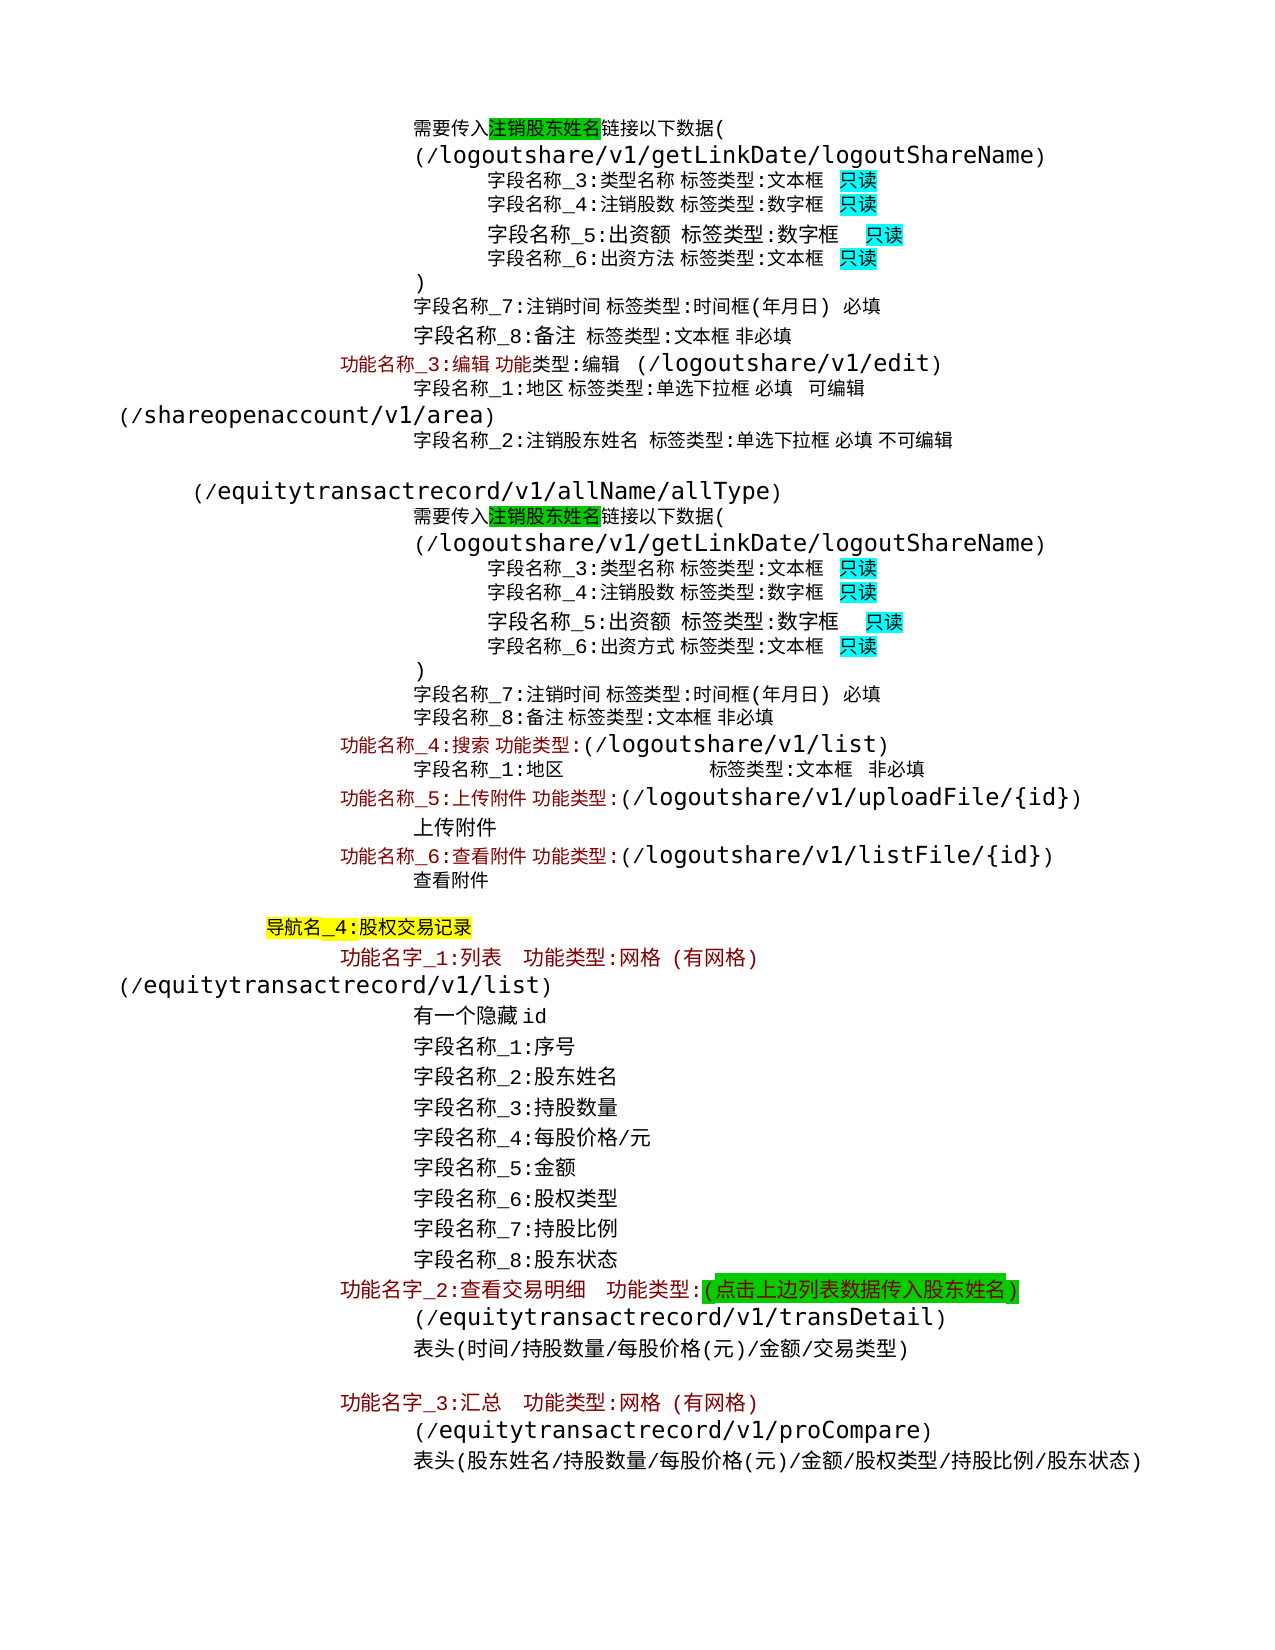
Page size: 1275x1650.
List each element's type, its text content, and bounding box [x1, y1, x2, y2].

text 字段名称_2:注销股东姓名 标签类型:单选下拉框 必填 不可编辑 (/equitytransactrecord/v1/allName/allType) [118, 430, 1157, 506]
text 需要传入注销股东姓名链接以下数据( [118, 118, 1157, 142]
text (/equitytransactrecord/v1/proCompare) [118, 1416, 1157, 1444]
text 功能名字_1:列表 功能类型:网格 (有网格)(/equitytransactrecord/v1/list) [118, 941, 1157, 999]
text 字段名称_1:地区 标签类型:单选下拉框 必填 可编辑 (/shareopenaccount/v1/area) [118, 378, 1157, 430]
text 字段名称_5:出资额 标签类型:数字框 只读 [118, 605, 1157, 636]
text ) [118, 660, 1157, 683]
text 字段名称_1:序号 [118, 1030, 1157, 1060]
text 字段名称_4:每股价格/元 [118, 1121, 1157, 1152]
text 字段名称_7:注销时间 标签类型:时间框(年月日) 必填 [118, 683, 1157, 707]
text 表头(时间/持股数量/每股价格(元)/金额/交易类型) [118, 1332, 1157, 1362]
text 字段名称_4:注销股数 标签类型:数字框 只读 [118, 582, 1157, 605]
text 字段名称_6:股权类型 [118, 1182, 1157, 1212]
text 上传附件 [118, 811, 1157, 842]
text 需要传入注销股东姓名链接以下数据( [118, 506, 1157, 529]
text 字段名称_1:地区 标签类型:文本框 非必填 [118, 759, 1157, 783]
text 功能名称_6:查看附件 功能类型:(/logoutshare/v1/listFile/{id}) [118, 842, 1157, 870]
text 查看附件 [118, 870, 1157, 893]
text (/logoutshare/v1/getLinkDate/logoutShareName) [118, 142, 1157, 170]
text (/logoutshare/v1/getLinkDate/logoutShareName) [118, 529, 1157, 558]
text 字段名称_5:金额 [118, 1152, 1157, 1182]
text 字段名称_6:出资方式 标签类型:文本框 只读 [118, 636, 1157, 660]
text 字段名称_8:备注 标签类型:文本框 非必填 [118, 707, 1157, 731]
text 字段名称_3:持股数量 [118, 1091, 1157, 1121]
text 字段名称_7:注销时间 标签类型:时间框(年月日) 必填 [118, 296, 1157, 319]
text 功能名字_2:查看交易明细 功能类型:(点击上边列表数据传入股东姓名) [118, 1273, 1157, 1304]
text 字段名称_7:持股比例 [118, 1212, 1157, 1243]
text ) [118, 272, 1157, 296]
text (/equitytransactrecord/v1/transDetail) [118, 1304, 1157, 1332]
text 字段名称_2:股东姓名 [118, 1060, 1157, 1091]
text 字段名称_3:类型名称 标签类型:文本框 只读 [118, 170, 1157, 194]
text 表头(股东姓名/持股数量/每股价格(元)/金额/股权类型/持股比例/股东状态) [118, 1444, 1157, 1475]
text 字段名称_8:股东状态 [118, 1243, 1157, 1273]
text 字段名称_3:类型名称 标签类型:文本框 只读 [118, 558, 1157, 582]
text 功能名字_3:汇总 功能类型:网格 (有网格) [118, 1386, 1157, 1416]
text 功能名称_4:搜索 功能类型:(/logoutshare/v1/list) [118, 731, 1157, 759]
text 有一个隐藏id [118, 999, 1157, 1030]
text 字段名称_8:备注 标签类型:文本框 非必填 [118, 319, 1157, 350]
text 字段名称_5:出资额 标签类型:数字框 只读 [118, 218, 1157, 248]
text 导航名_4:股权交易记录 [118, 917, 1157, 941]
text 功能名称_5:上传附件 功能类型:(/logoutshare/v1/uploadFile/{id}) [118, 783, 1157, 811]
text 字段名称_6:出资方法 标签类型:文本框 只读 [118, 248, 1157, 272]
text 功能名称_3:编辑 功能类型:编辑 (/logoutshare/v1/edit) [118, 350, 1157, 378]
text 字段名称_4:注销股数 标签类型:数字框 只读 [118, 194, 1157, 218]
